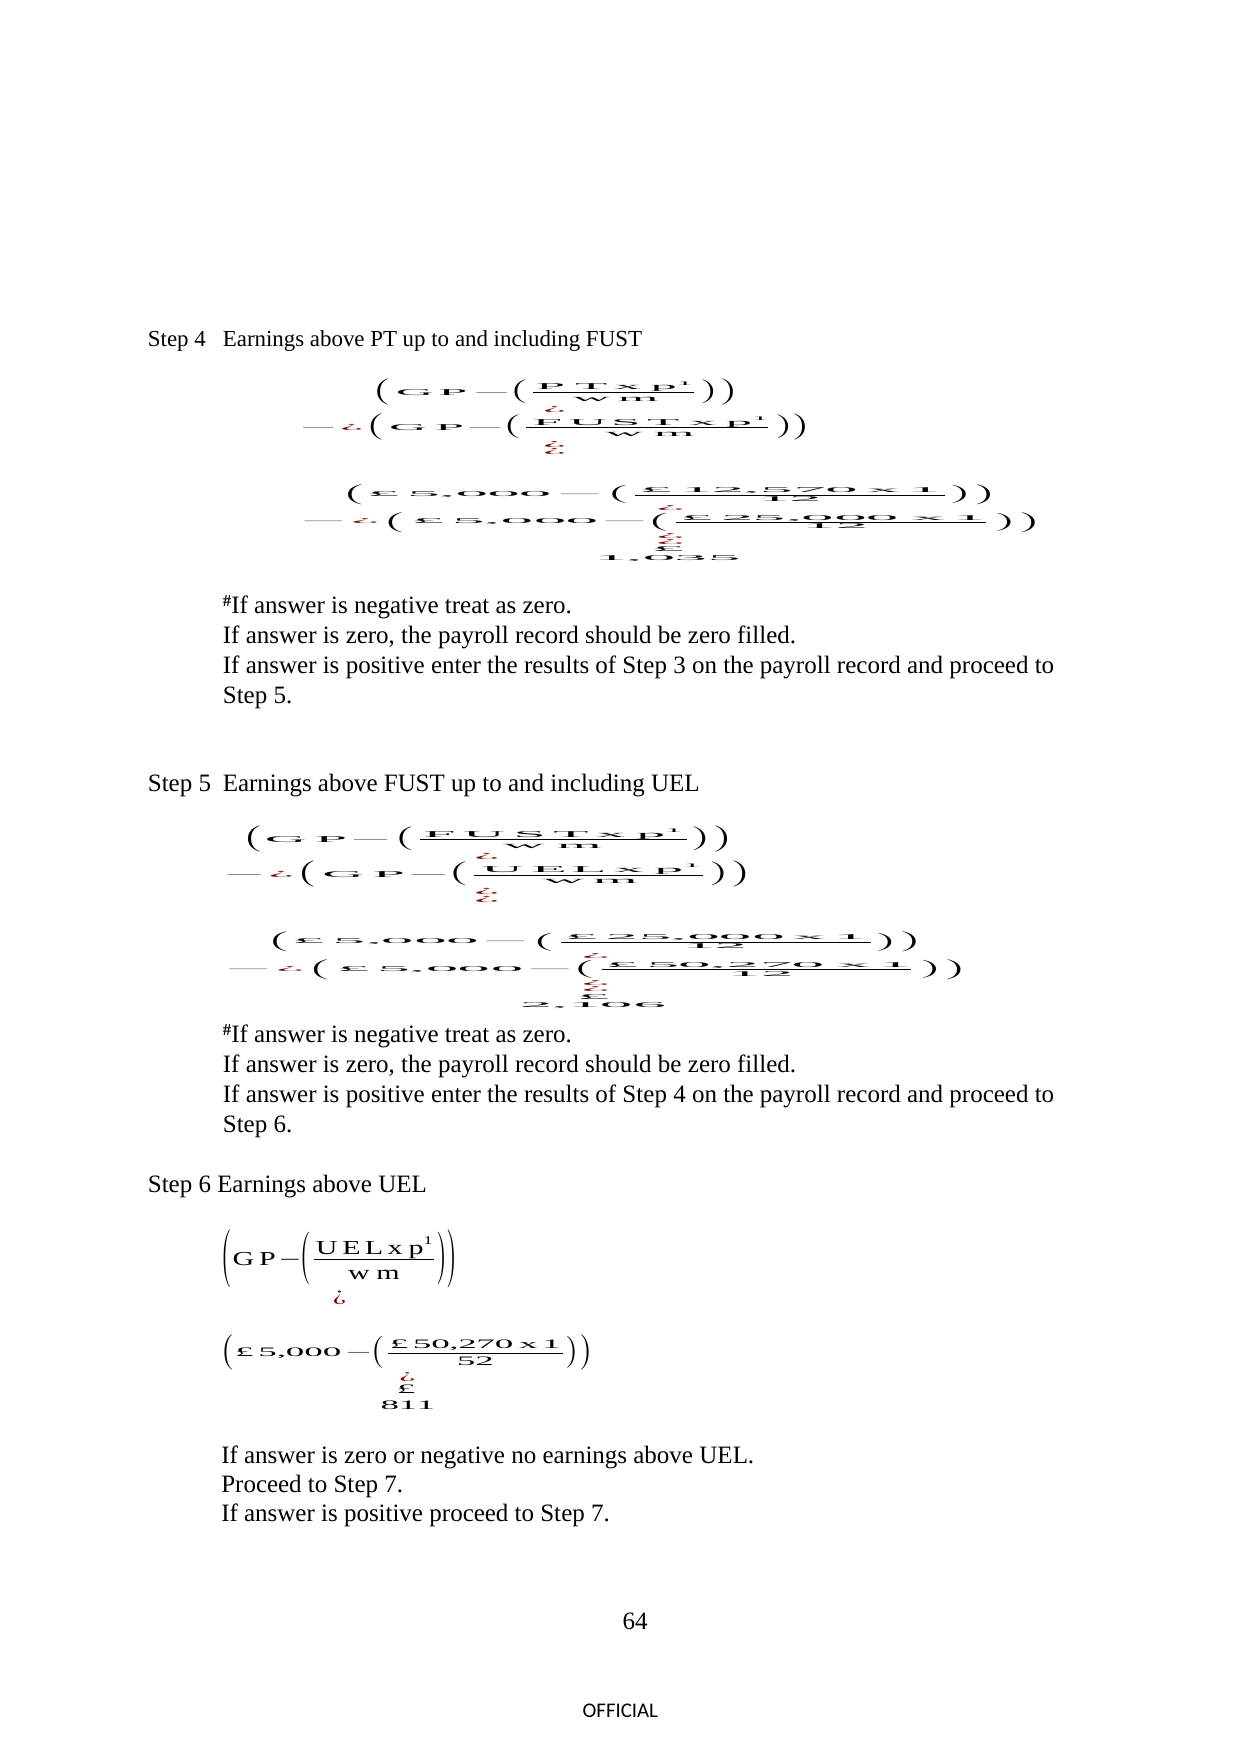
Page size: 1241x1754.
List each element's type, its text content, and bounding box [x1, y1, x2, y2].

text If answer is positive proceed to Step 7. [146, 1498, 1124, 1527]
text Step 6 Earnings above UEL [148, 1169, 1124, 1198]
text If answer is zero, the payroll record should be zero filled. [146, 620, 1124, 649]
text Step 6. [223, 1109, 1124, 1138]
text #If answer is negative treat as zero. [146, 590, 1124, 619]
text If answer is zero or negative no earnings above UEL. [146, 1440, 1124, 1469]
text #If answer is negative treat as zero. [146, 1019, 1124, 1048]
text If answer is positive enter the results of Step 3 on the payroll record and proceed to [223, 650, 1124, 679]
text Step 5 Earnings above FUST up to and including UEL [148, 768, 1122, 797]
text Step 5. [223, 680, 1124, 709]
text If answer is zero, the payroll record should be zero filled. [146, 1049, 1124, 1078]
text Proceed to Step 7. [146, 1469, 1124, 1498]
text If answer is positive enter the results of Step 4 on the payroll record and proceed to [223, 1079, 1124, 1108]
text Step 4 Earnings above PT up to and including FUST [148, 325, 1122, 352]
